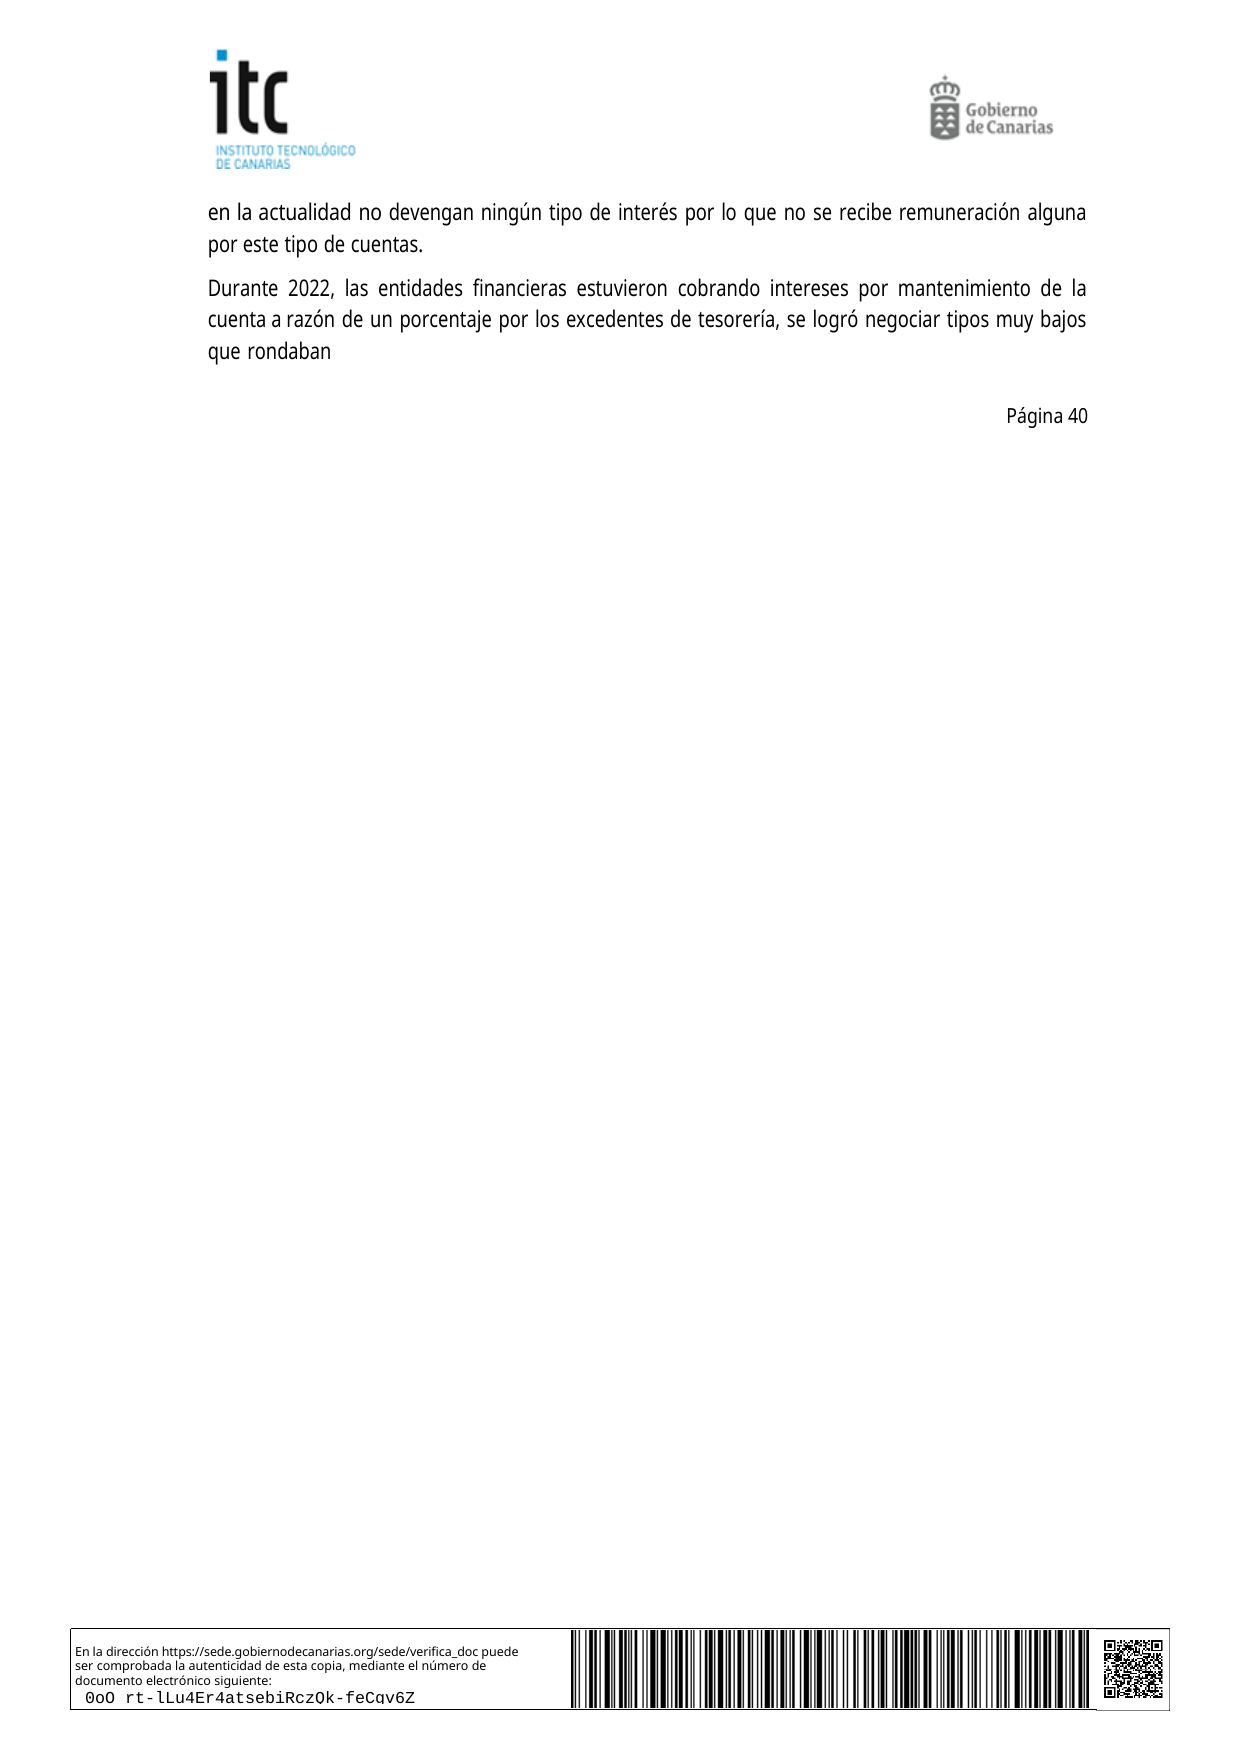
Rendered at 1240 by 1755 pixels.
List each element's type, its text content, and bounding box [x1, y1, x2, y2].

text Durante 2022, las entidades financieras estuvieron cobrando intereses por mantenimiento de la cuenta a razón de un porcentaje por los excedentes de tesorería, se logró negociar tipos muy bajos que rondaban [208, 271, 1087, 366]
text Página 40 [58, 401, 1088, 429]
text en la actualidad no devengan ningún tipo de interés por lo que no se recibe remuneración alguna por este tipo de cuentas. [208, 196, 1088, 259]
